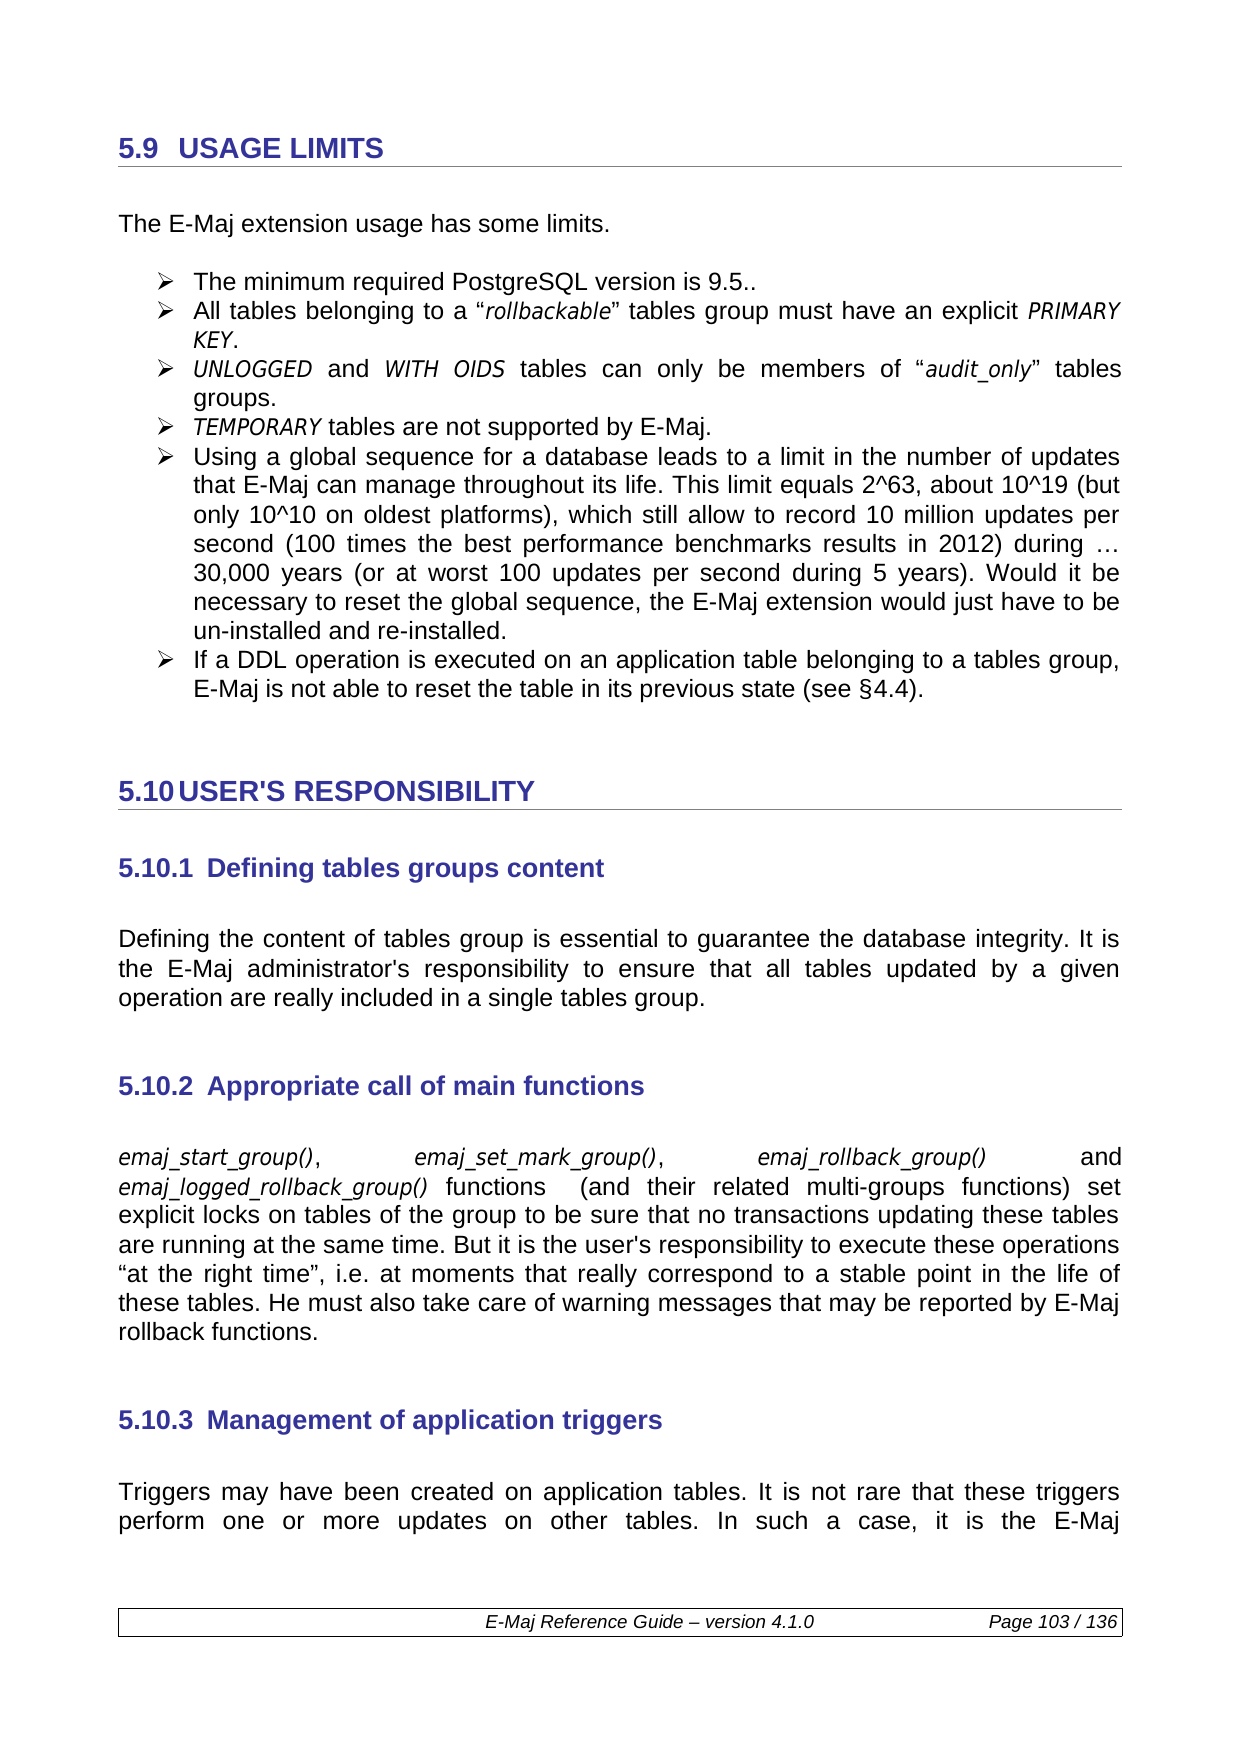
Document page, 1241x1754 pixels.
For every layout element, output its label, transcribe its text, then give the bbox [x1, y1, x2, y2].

text emaj_start_group(), emaj_set_mark_group(), emaj_rollback_group() and emaj_logged_rollback_group() functions (and their related multi-groups functions) set explicit locks on tables of the group to be sure that no transactions updating these tables are running at the same time. But it is the user's responsibility to execute these operations “at the right time”, i.e. at moments that really correspond to a stable point in the life of these tables. He must also take care of warning messages that may be reported by E-Maj rollback functions. [118, 1142, 1122, 1346]
list TEMPORARY tables are not supported by E-Maj. [156, 412, 1122, 441]
subtitle Usage limits [118, 131, 1122, 166]
subtitle Defining tables groups content [118, 852, 1122, 883]
list Using a global sequence for a database leads to a limit in the number of updates that E-Maj can manage throughout its life. This limit equals 2^63, about 10^19 (but only 10^10 on oldest platforms), which still allow to record 10 million updates per second (100 times the best performance benchmarks results in 2012) during … 30,000 years (or at worst 100 updates per second during 5 years). Would it be necessary to reset the global sequence, the E-Maj extension would just have to be un-installed and re-installed. [156, 441, 1122, 645]
list The minimum required PostgreSQL version is 9.5.. [156, 267, 1122, 296]
subtitle Management of application triggers [118, 1404, 1122, 1435]
text Triggers may have been created on application tables. It is not rare that these triggers perform one or more updates on other tables. In such a case, it is the E-Maj [118, 1476, 1122, 1534]
list If a DDL operation is executed on an application table belonging to a tables group, E-Maj is not able to reset the table in its previous state (see §4.4). [156, 645, 1122, 703]
list All tables belonging to a “rollbackable” tables group must have an explicit PRIMARY KEY. [156, 296, 1122, 354]
list UNLOGGED and WITH OIDS tables can only be members of “audit_only” tables groups. [156, 354, 1122, 412]
subtitle Appropriate call of main functions [118, 1070, 1122, 1101]
subtitle User's responsibility [118, 773, 1122, 809]
text Defining the content of tables group is essential to guarantee the database integrity. It is the E-Maj administrator's responsibility to ensure that all tables updated by a given operation are really included in a single tables group. [118, 924, 1122, 1012]
text The E-Maj extension usage has some limits. [118, 209, 1122, 238]
